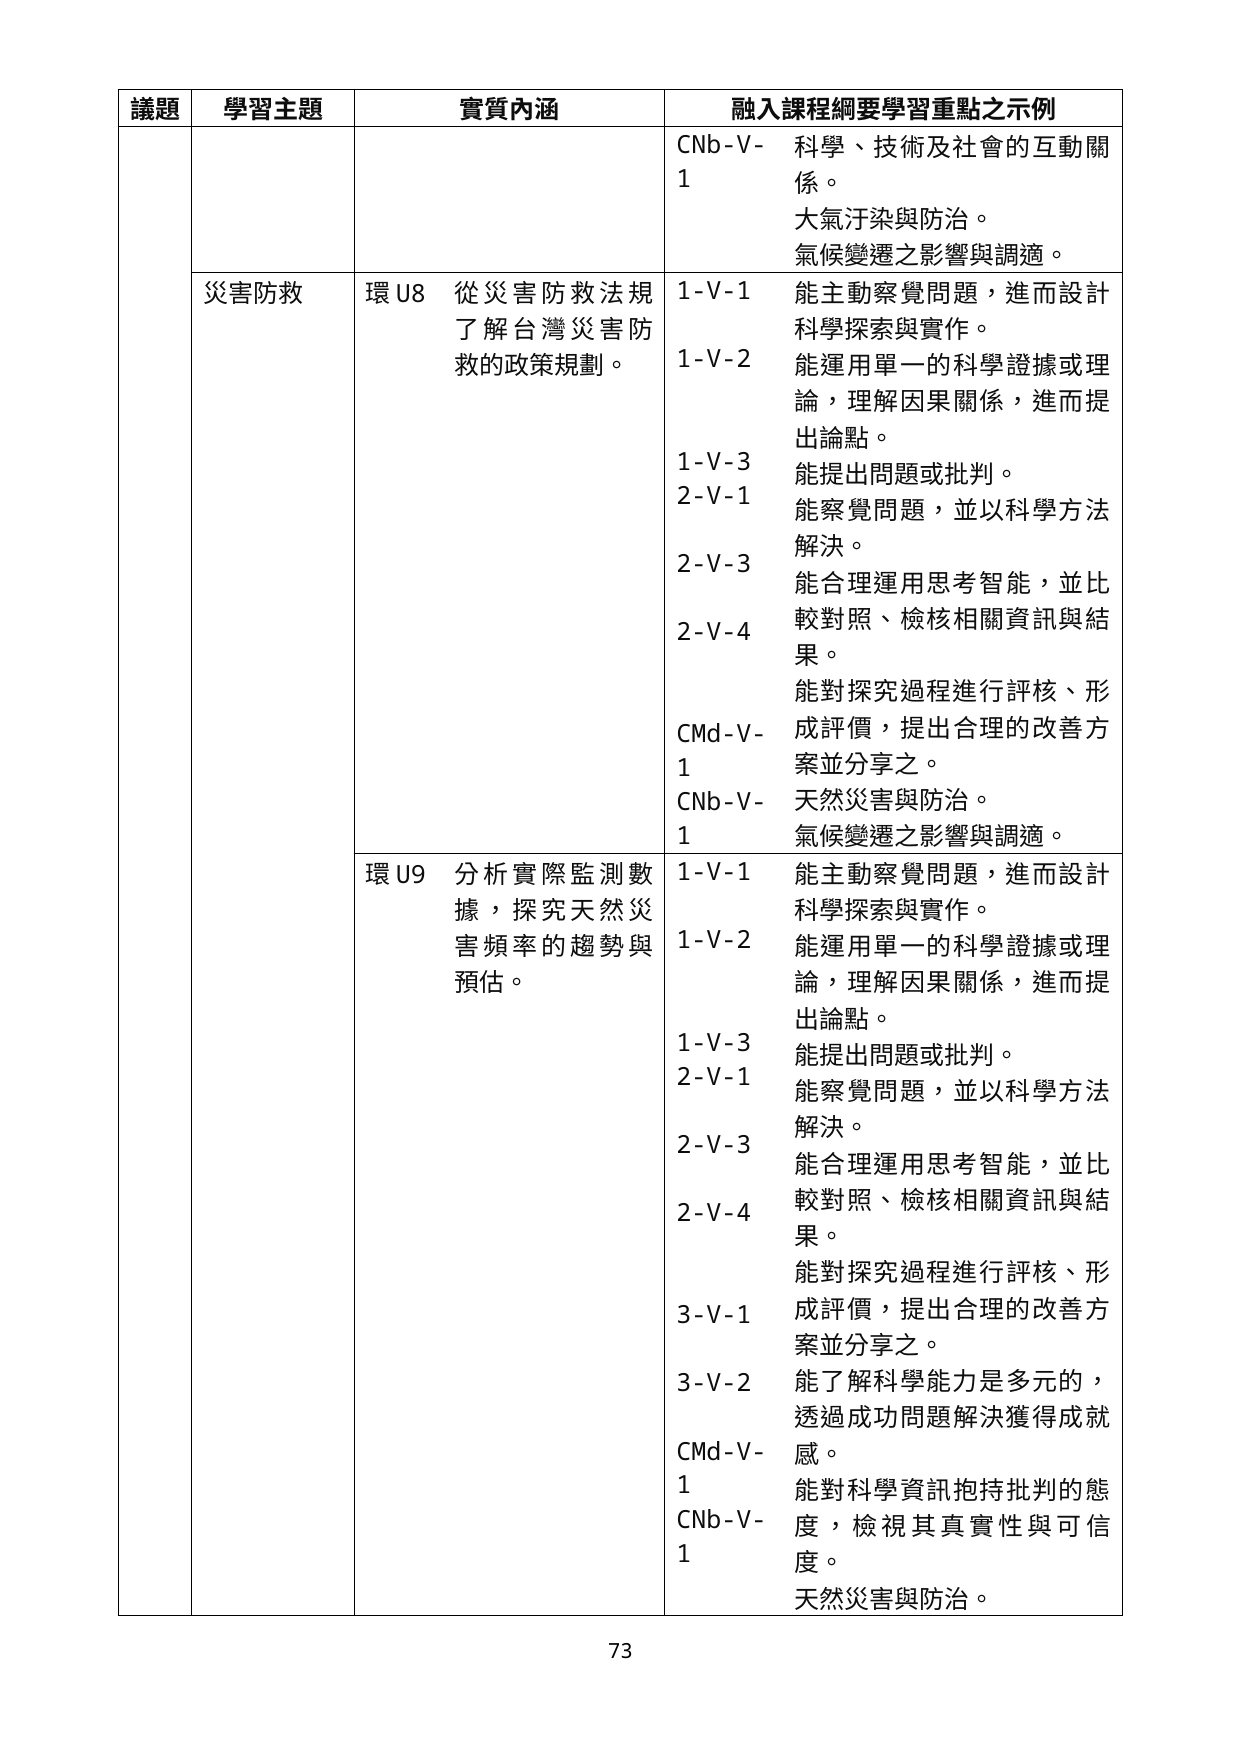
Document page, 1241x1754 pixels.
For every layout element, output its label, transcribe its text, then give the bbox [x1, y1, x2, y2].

table_cell 能主動察覺問題，進而設計科學探索與實作。 能運用單一的科學證據或理論，理解因果關係，進而提出論點。 能提出問題或批判。 能察覺問題，並以科學方法解決。 能合理運用思考智能，並比較對照、檢核相關資訊與結果。 能對探究過程進行評核、形成評價，提出合理的改善方案並分享之。 天然災害與防治。 氣候變遷之影響與調適。 [783, 273, 1122, 853]
table_header 議題 [119, 90, 191, 126]
table_cell 1-V-1 1-V-2 1-V-3 2-V-1 2-V-3 2-V-4 3-V-1 3-V-2 CMd-V-1 CNb-V-1 [665, 854, 783, 1615]
table_header 實質內涵 [355, 90, 664, 126]
table_cell 災害防救 [192, 273, 354, 1615]
table_cell 環U9 [355, 854, 443, 1615]
table_cell 科學、技術及社會的互動關係。 大氣汙染與防治。 氣候變遷之影響與調適。 [783, 127, 1122, 272]
table_cell 1-V-1 1-V-2 1-V-3 2-V-1 2-V-3 2-V-4 CMd-V-1 CNb-V-1 [665, 273, 783, 853]
table_cell 分析實際監測數據，探究天然災害頻率的趨勢與預估。 [443, 854, 664, 1615]
table_header 學習主題 [192, 90, 354, 126]
table_cell 能主動察覺問題，進而設計科學探索與實作。 能運用單一的科學證據或理論，理解因果關係，進而提出論點。 能提出問題或批判。 能察覺問題，並以科學方法解決。 能合理運用思考智能，並比較對照、檢核相關資訊與結果。 能對探究過程進行評核、形成評價，提出合理的改善方案並分享之。 能了解科學能力是多元的，透過成功問題解決獲得成就感。 能對科學資訊抱持批判的態度，檢視其真實性與可信度。 天然災害與防治。 [783, 854, 1122, 1615]
table_header 融入課程綱要學習重點之示例 [665, 90, 1122, 126]
table_cell [192, 127, 354, 272]
table_cell 環U8 [355, 273, 443, 853]
table_cell [355, 127, 443, 272]
table_cell 從災害防救法規了解台灣災害防救的政策規劃。 [443, 273, 664, 853]
table_cell [119, 127, 191, 1615]
table_cell [443, 127, 664, 272]
table_cell CNb-V-1 [665, 127, 783, 272]
